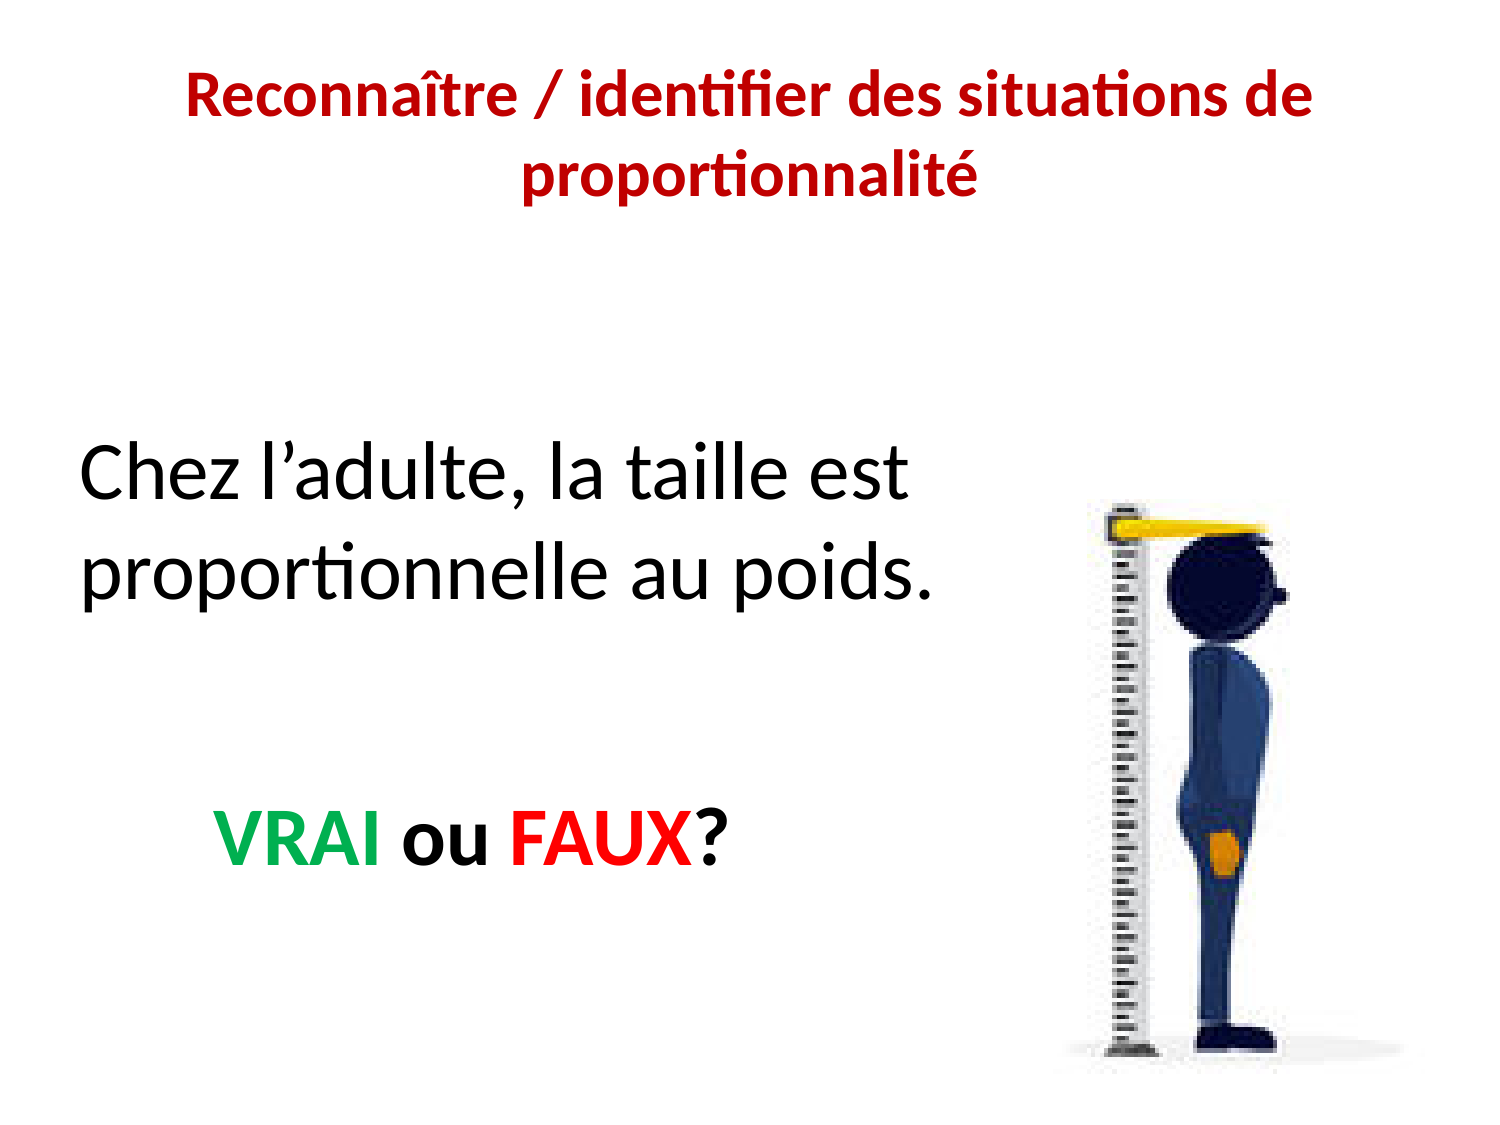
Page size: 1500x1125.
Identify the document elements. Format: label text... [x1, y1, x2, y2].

text_box Reconnaître / identifier des situations de proportionnalité [41, 42, 1459, 218]
text_box VRAI ou FAUX? [159, 775, 786, 890]
text_box Chez l’adulte, la taille est proportionnelle au poids. [64, 408, 1022, 624]
picture [986, 432, 1464, 1108]
